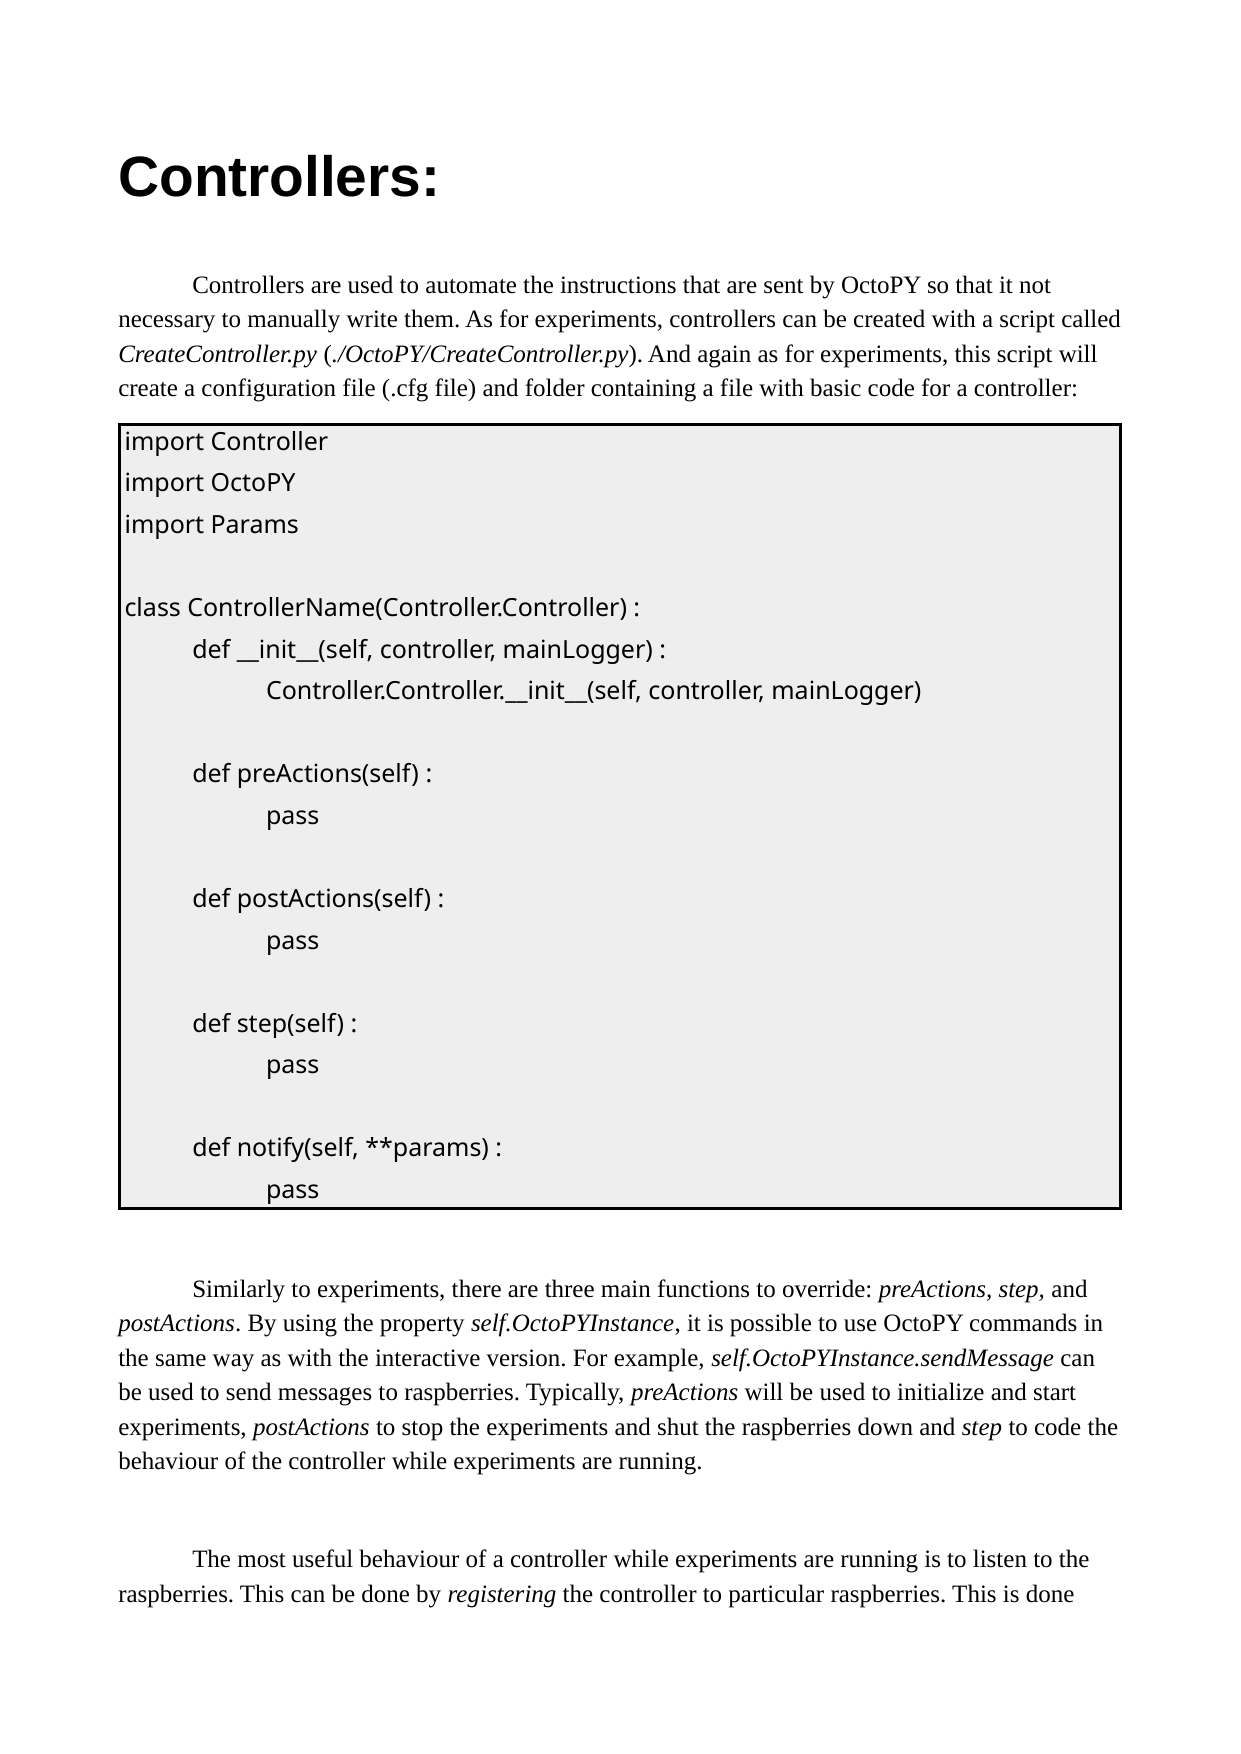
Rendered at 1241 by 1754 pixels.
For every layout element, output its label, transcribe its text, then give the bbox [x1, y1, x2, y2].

text def postActions(self) : [121, 880, 1119, 913]
text import OctoPY [121, 464, 1119, 497]
text The most useful behaviour of a controller while experiments are running is to listen to the raspberries. This can be done by registering the controller to particular raspberries. This is done [118, 1544, 1122, 1607]
text pass [121, 797, 1119, 830]
text def step(self) : [121, 1004, 1119, 1038]
text def preActions(self) : [121, 755, 1119, 788]
subtitle Controllers: [118, 143, 1122, 208]
text def notify(self, **params) : [121, 1129, 1119, 1162]
text import Controller [121, 426, 1119, 456]
text Similarly to experiments, there are three main functions to override: preActions, step, and postActions. By using the property self.OctoPYInstance, it is possible to use OctoPY commands in the same way as with the interactive version. For example, self.OctoPYInstance.sendMessage can be used to send messages to raspberries. Typically, preActions will be used to initialize and start experiments, postActions to stop the experiments and shut the raspberries down and step to code the behaviour of the controller while experiments are running. [118, 1274, 1122, 1475]
text Controller.Controller.__init__(self, controller, mainLogger) [121, 672, 1119, 705]
text import Params [121, 506, 1119, 539]
text pass [121, 1046, 1119, 1079]
text def __init__(self, controller, mainLogger) : [121, 630, 1119, 663]
text pass [121, 1171, 1119, 1207]
text class ControllerName(Controller.Controller) : [121, 589, 1119, 622]
text pass [121, 921, 1119, 954]
text Controllers are used to automate the instructions that are sent by OctoPY so that it not necessary to manually write them. As for experiments, controllers can be created with a script called CreateController.py (./OctoPY/CreateController.py). And again as for experiments, this script will create a configuration file (.cfg file) and folder containing a file with basic code for a controller: [118, 270, 1122, 402]
